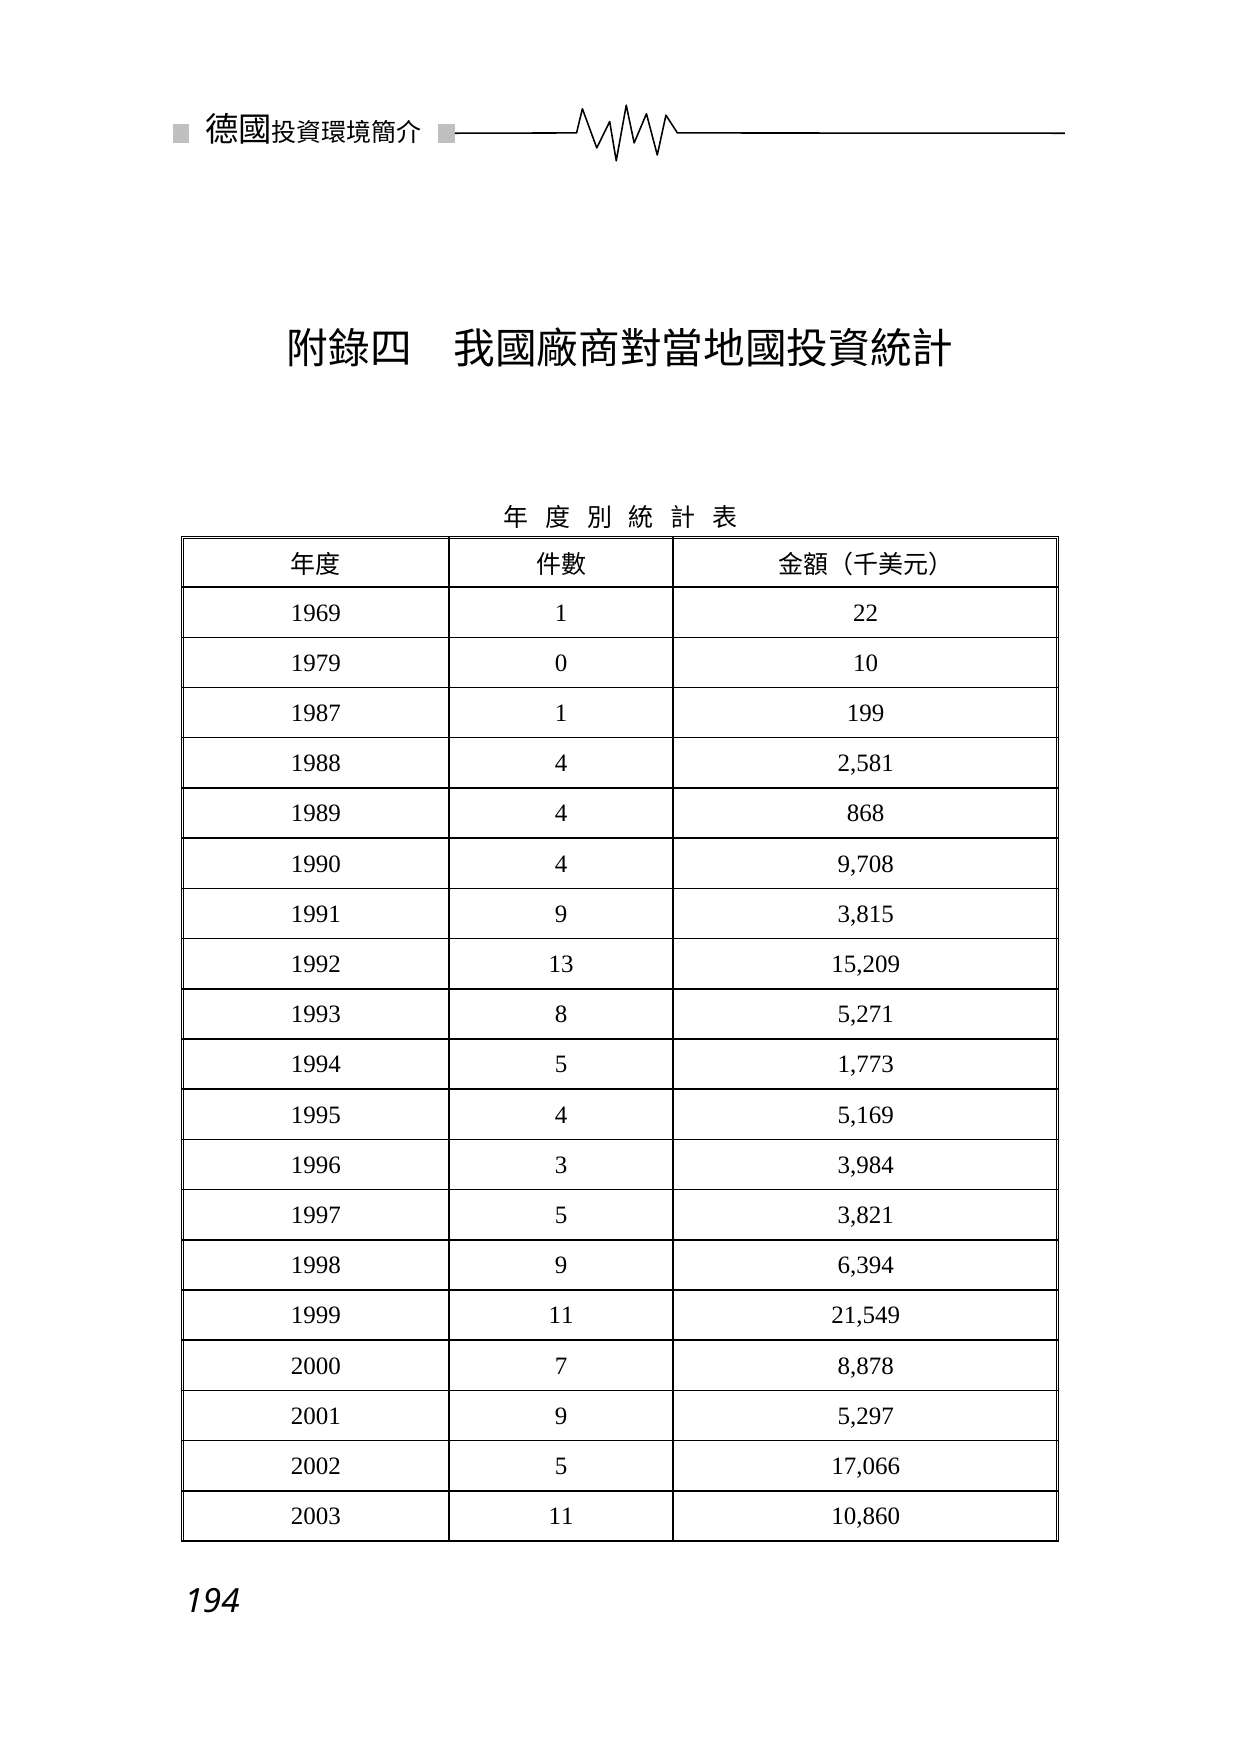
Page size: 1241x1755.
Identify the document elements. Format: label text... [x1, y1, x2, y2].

table_cell 1 [450, 588, 672, 636]
table_cell 1991 [184, 889, 448, 938]
table_cell 1996 [184, 1140, 448, 1189]
table_cell 9 [450, 889, 672, 938]
table_cell 1987 [184, 688, 448, 737]
table_cell 1969 [184, 588, 448, 636]
text 附錄四 我國廠商對當地國投資統計 [183, 304, 1058, 366]
table_cell 2,581 [674, 738, 1056, 787]
table_cell 1997 [184, 1190, 448, 1239]
table_cell 3 [450, 1140, 672, 1189]
table_cell 1979 [184, 638, 448, 687]
table_cell 3,815 [674, 889, 1056, 938]
table_cell 199 [674, 688, 1056, 737]
table_cell 1999 [184, 1291, 448, 1339]
table_cell 5,271 [674, 990, 1056, 1038]
table_cell 5,297 [674, 1391, 1056, 1440]
table_cell 9,708 [674, 839, 1056, 887]
table_cell 15,209 [674, 939, 1056, 988]
table_cell 2000 [184, 1341, 448, 1389]
text 年度別統計表 [183, 473, 1058, 536]
table_cell 1994 [184, 1040, 448, 1088]
table_cell 3,821 [674, 1190, 1056, 1239]
table_cell 2003 [184, 1492, 448, 1540]
table_cell 7 [450, 1341, 672, 1389]
table_cell 5 [450, 1040, 672, 1088]
table_cell 1989 [184, 789, 448, 837]
table_cell 4 [450, 789, 672, 837]
table_cell 5 [450, 1441, 672, 1490]
table_cell 1990 [184, 839, 448, 887]
table_cell 11 [450, 1492, 672, 1540]
table_cell 9 [450, 1391, 672, 1440]
table_cell 1998 [184, 1241, 448, 1289]
table_cell 868 [674, 789, 1056, 837]
table_header 年度 [184, 539, 448, 586]
table_cell 1993 [184, 990, 448, 1038]
table_cell 10,860 [674, 1492, 1056, 1540]
table_cell 5 [450, 1190, 672, 1239]
table_cell 9 [450, 1241, 672, 1289]
table_cell 21,549 [674, 1291, 1056, 1339]
table_cell 6,394 [674, 1241, 1056, 1289]
table_cell 8 [450, 990, 672, 1038]
table_cell 5,169 [674, 1090, 1056, 1138]
table_cell 1 [450, 688, 672, 737]
table_cell 3,984 [674, 1140, 1056, 1189]
table_cell 22 [674, 588, 1056, 636]
table_cell 1995 [184, 1090, 448, 1138]
table_cell 4 [450, 1090, 672, 1138]
table_cell 2002 [184, 1441, 448, 1490]
table_cell 13 [450, 939, 672, 988]
table_cell 1992 [184, 939, 448, 988]
table_cell 11 [450, 1291, 672, 1339]
table_cell 0 [450, 638, 672, 687]
table_cell 4 [450, 738, 672, 787]
table_cell 1,773 [674, 1040, 1056, 1088]
table_cell 17,066 [674, 1441, 1056, 1490]
table_cell 8,878 [674, 1341, 1056, 1389]
table_cell 10 [674, 638, 1056, 687]
table_cell 4 [450, 839, 672, 887]
table_cell 2001 [184, 1391, 448, 1440]
table_cell 1988 [184, 738, 448, 787]
table_header 金額（千美元） [674, 539, 1056, 586]
table_header 件數 [450, 539, 672, 586]
